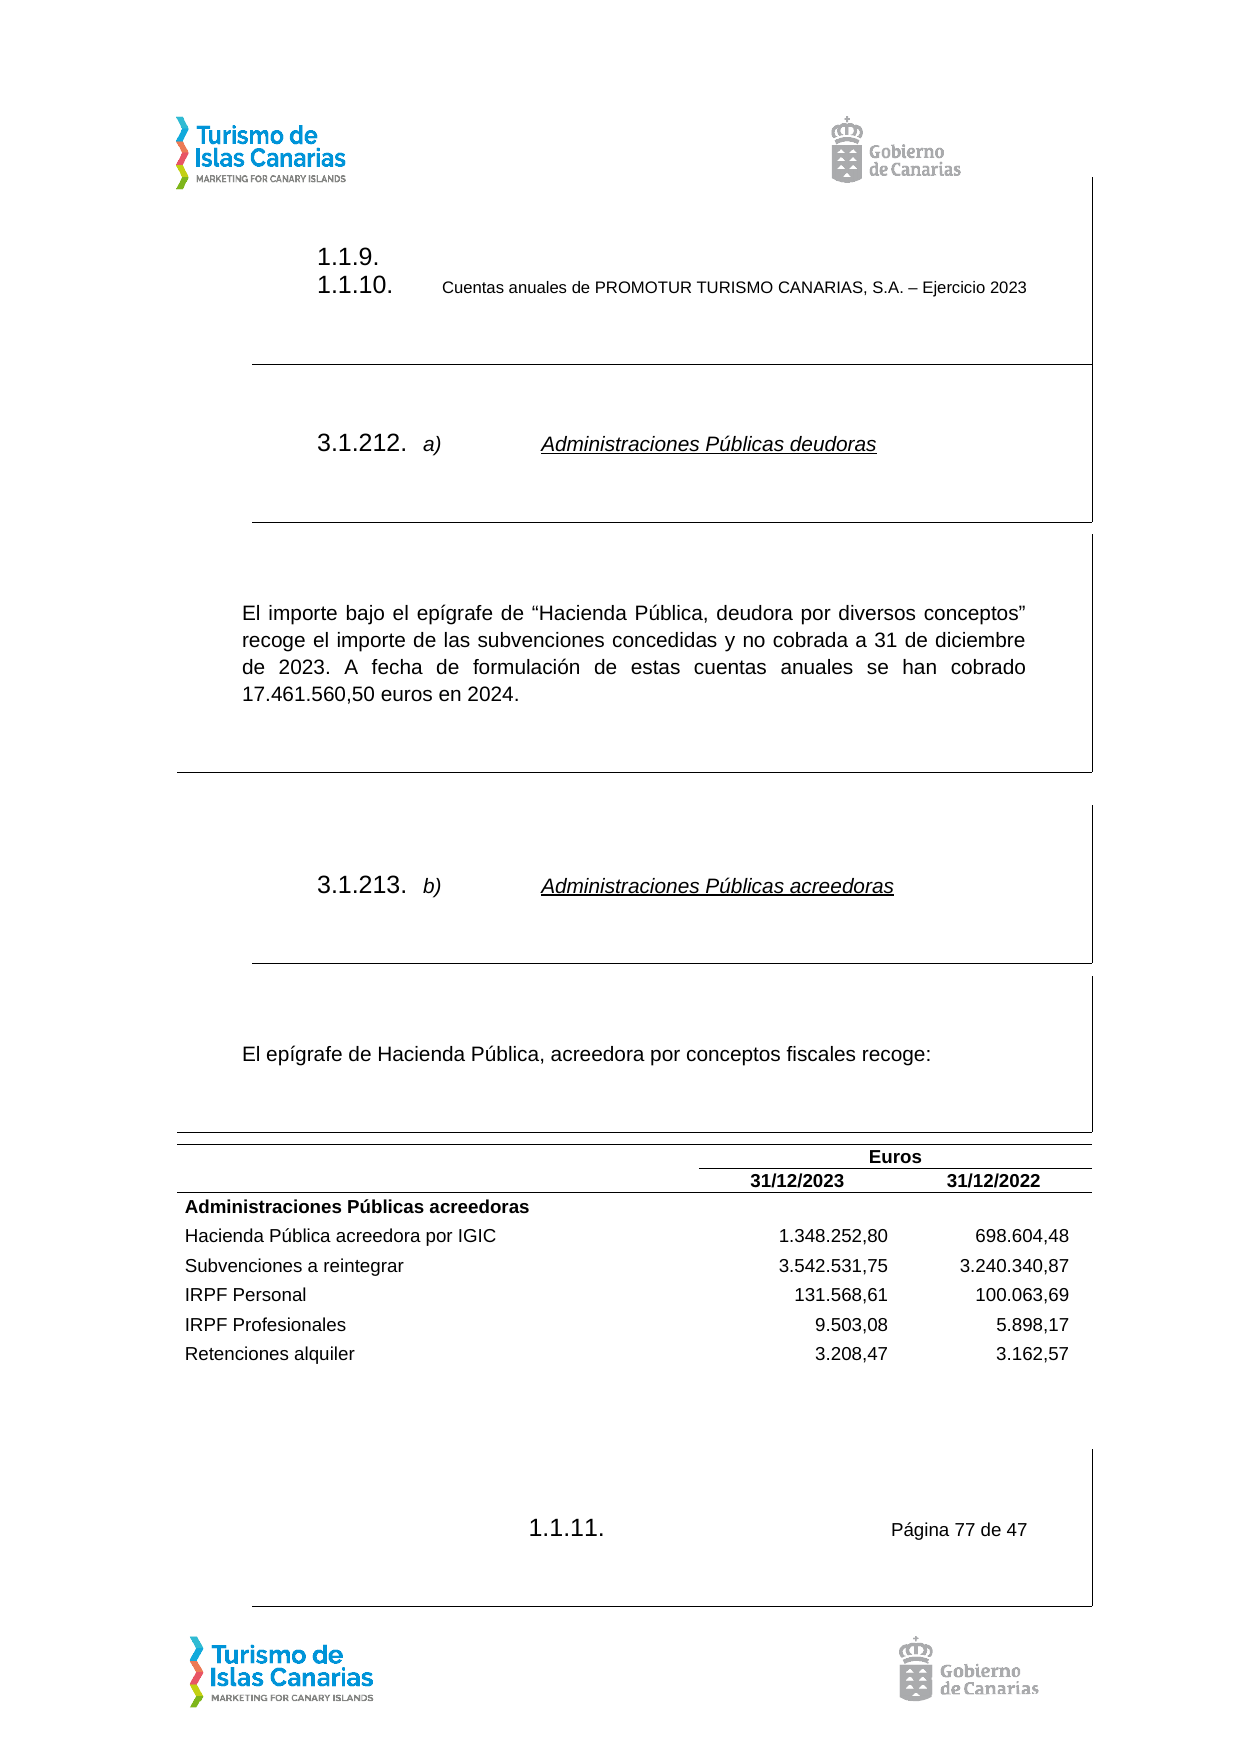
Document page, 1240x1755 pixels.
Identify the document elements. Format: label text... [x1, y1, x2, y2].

table_cell 100.063,69 [895, 1280, 1092, 1309]
table_cell 698.604,48 [895, 1221, 1092, 1251]
table_header [177, 1145, 699, 1168]
table_cell Subvenciones a reintegrar [177, 1251, 699, 1280]
table_cell 9.503,08 [699, 1310, 895, 1339]
table_cell IRPF Profesionales [177, 1310, 699, 1339]
text El importe bajo el epígrafe de “Hacienda Pública, deudora por diversos conceptos” recoge el importe de las subvenciones concedidas y no cobrada a 31 de diciembre de 2023. A fecha de formulación de estas cuentas anuales se han cobrado 17.461.560,50 euros en 2024. [177, 534, 1092, 772]
table_cell 1.348.252,80 [699, 1221, 895, 1251]
table_cell Retenciones alquiler [177, 1339, 699, 1368]
table_cell 5.898,17 [895, 1310, 1092, 1339]
table_cell 31/12/2023 [699, 1169, 895, 1192]
subtitle b) Administraciones Públicas acreedoras [252, 805, 1092, 963]
table_cell [895, 1193, 1092, 1221]
table_cell 3.542.531,75 [699, 1251, 895, 1280]
text El epígrafe de Hacienda Pública, acreedora por conceptos fiscales recoge: [177, 976, 1092, 1132]
table_cell Hacienda Pública acreedora por IGIC [177, 1221, 699, 1251]
table_cell 3.162,57 [895, 1339, 1092, 1368]
table_cell 3.208,47 [699, 1339, 895, 1368]
table_cell 3.240.340,87 [895, 1251, 1092, 1280]
table_cell 131.568,61 [699, 1280, 895, 1309]
table_cell [699, 1193, 895, 1221]
subtitle a) Administraciones Públicas deudoras [252, 364, 1092, 522]
table_header Euros [699, 1145, 1092, 1168]
table_cell 31/12/2022 [895, 1169, 1092, 1192]
table_cell [177, 1168, 699, 1192]
table_cell Administraciones Públicas acreedoras [177, 1193, 699, 1221]
table_cell IRPF Personal [177, 1280, 699, 1309]
